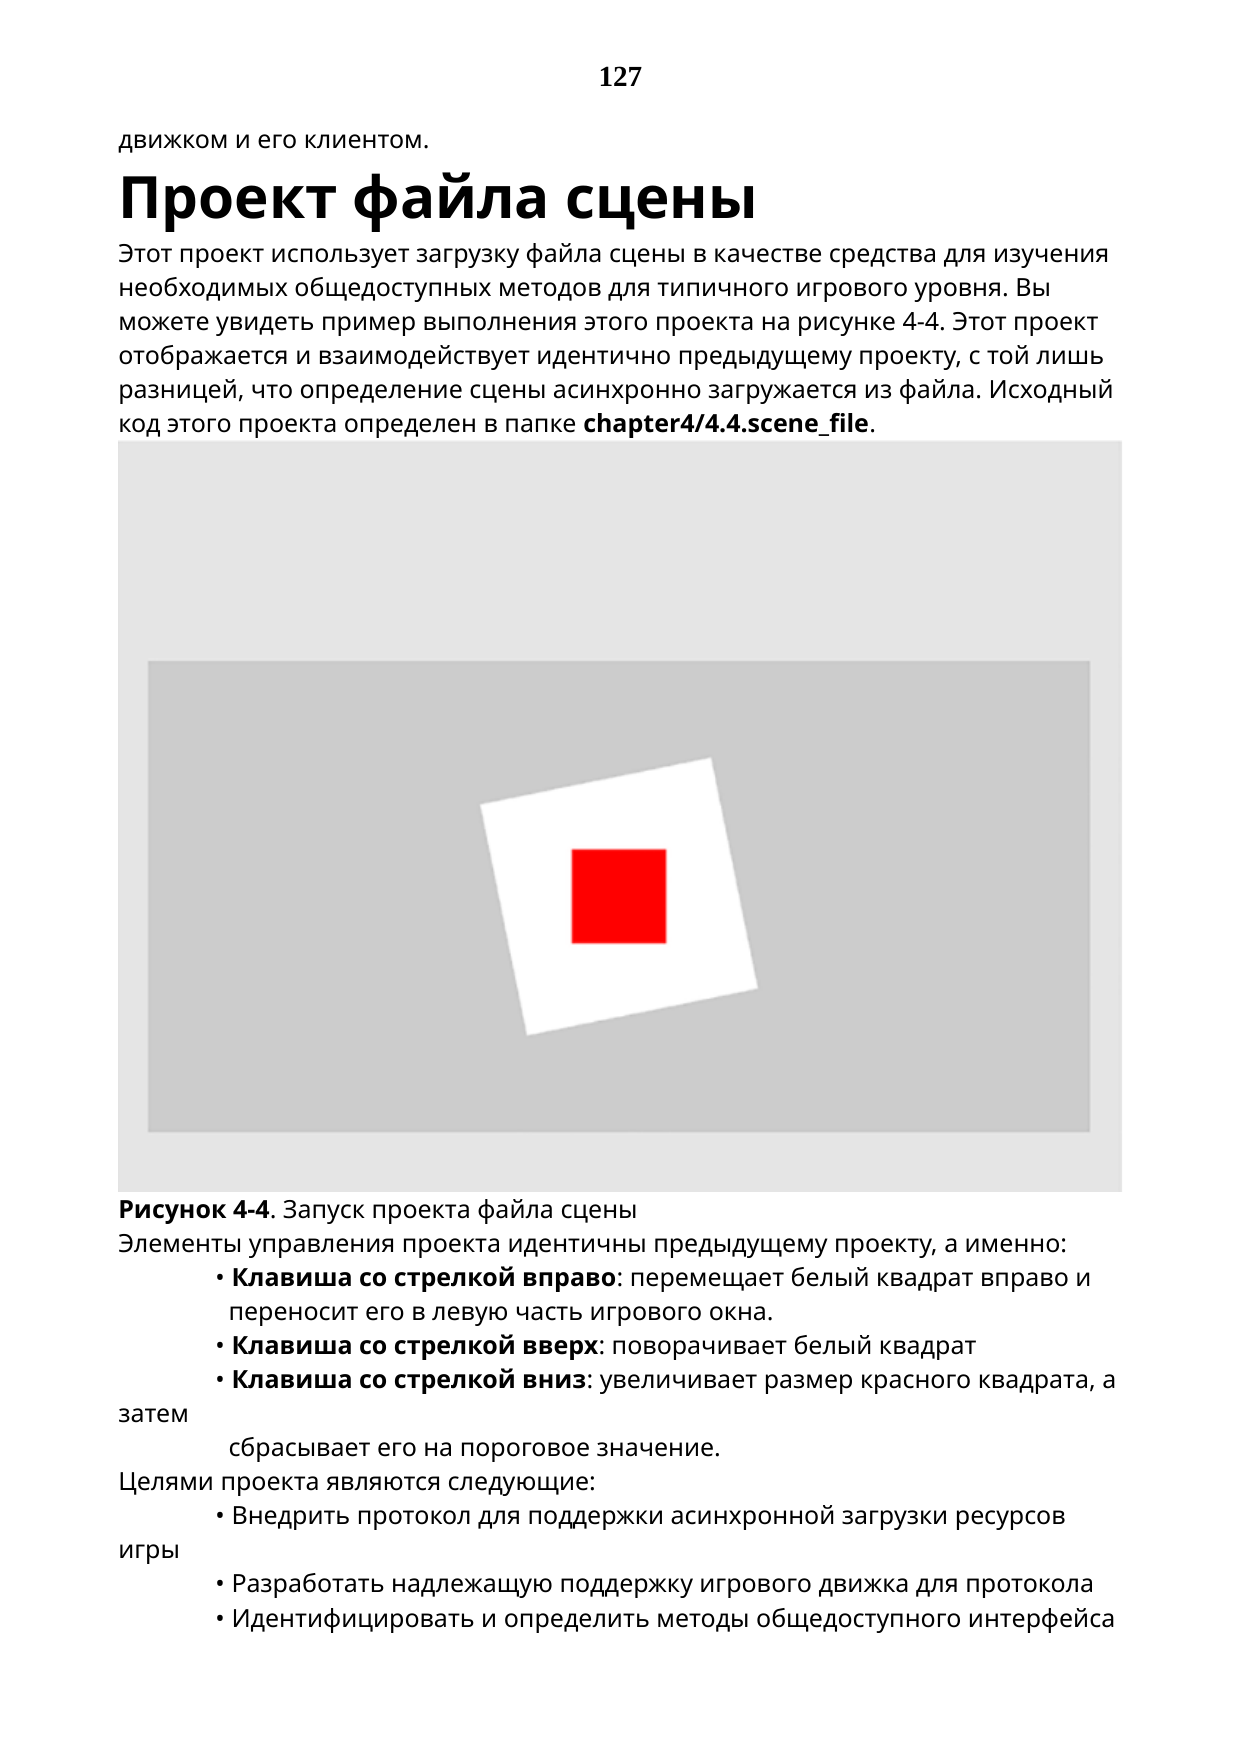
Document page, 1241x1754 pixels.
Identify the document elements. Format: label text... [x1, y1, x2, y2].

text • Идентифицировать и определить методы общедоступного интерфейса [118, 1600, 1122, 1634]
text движком и его клиентом. [118, 122, 1122, 156]
text сбрасывает его на пороговое значение. [118, 1430, 1122, 1464]
picture [118, 440, 1123, 1192]
text • Клавиша со стрелкой вправо: перемещает белый квадрат вправо и [118, 1259, 1122, 1294]
text Проект файла сцены [118, 156, 1122, 236]
text • Внедрить протокол для поддержки асинхронной загрузки ресурсов игры [118, 1498, 1122, 1566]
text Этот проект использует загрузку файла сцены в качестве средства для изучения необходимых общедоступных методов для типичного игрового уровня. Вы можете увидеть пример выполнения этого проекта на рисунке 4-4. Этот проект отображается и взаимодействует идентично предыдущему проекту, с той лишь разницей, что определение сцены асинхронно загружается из файла. Исходный код этого проекта определен в папке chapter4/4.4.scene_file. [118, 236, 1122, 440]
text Целями проекта являются следующие: [118, 1464, 1122, 1498]
text Элементы управления проекта идентичны предыдущему проекту, а именно: [118, 1226, 1122, 1259]
text Рисунок 4-4. Запуск проекта файла сцены [118, 1192, 1122, 1226]
text • Клавиша со стрелкой вверх: поворачивает белый квадрат [118, 1328, 1122, 1362]
text переносит его в левую часть игрового окна. [118, 1294, 1122, 1328]
text • Разработать надлежащую поддержку игрового движка для протокола [118, 1566, 1122, 1600]
text • Клавиша со стрелкой вниз: увеличивает размер красного квадрата, а затем [118, 1362, 1122, 1430]
